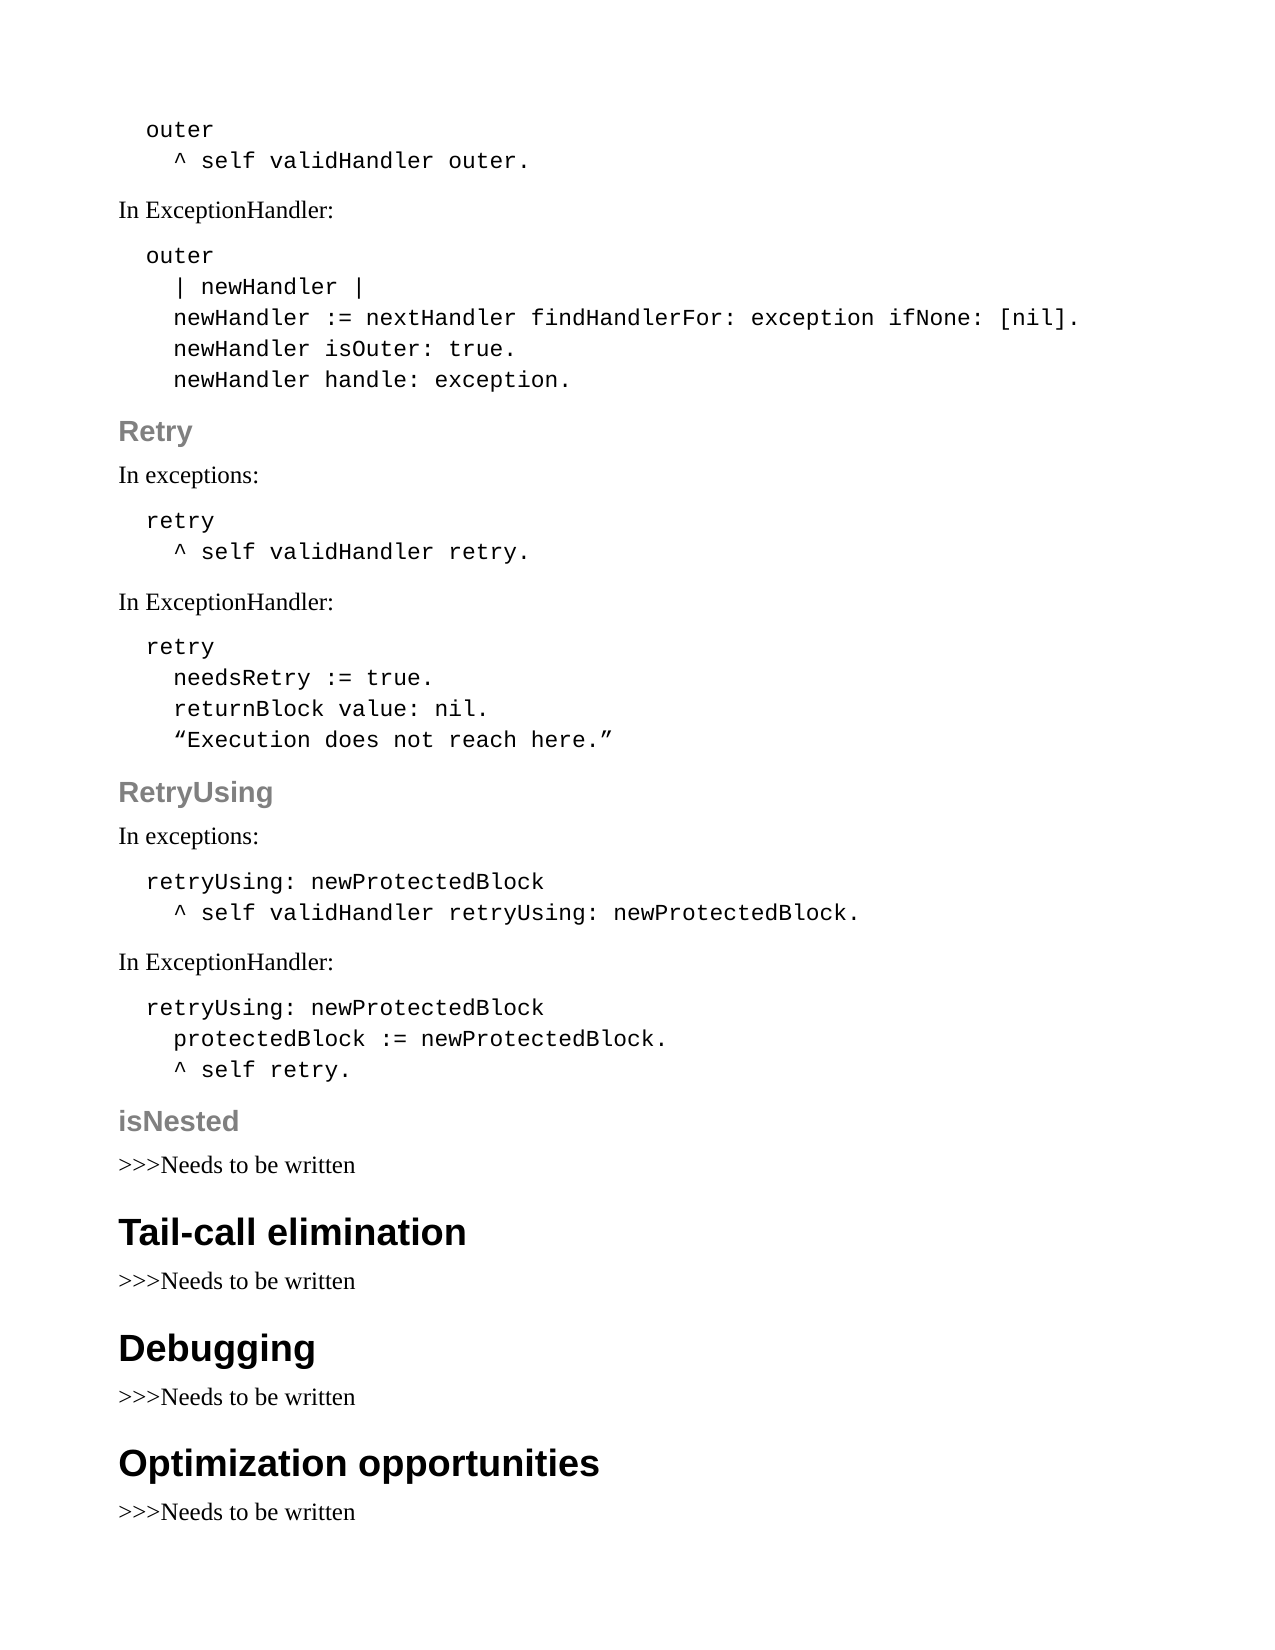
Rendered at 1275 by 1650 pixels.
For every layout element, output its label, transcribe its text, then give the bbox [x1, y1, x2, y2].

text “Execution does not reach here.” [118, 729, 1157, 755]
text In ExceptionHandler: [118, 587, 1157, 615]
text In ExceptionHandler: [118, 195, 1157, 224]
text retryUsing: newProtectedBlock [118, 870, 1157, 896]
subtitle Debugging [118, 1325, 1157, 1369]
text outer [118, 244, 1157, 270]
subtitle Optimization opportunities [118, 1441, 1157, 1485]
text In exceptions: [118, 461, 1157, 489]
text ^ self validHandler retryUsing: newProtectedBlock. [118, 901, 1157, 927]
subtitle isNested [118, 1104, 1157, 1138]
text >>>Needs to be written [118, 1497, 1157, 1526]
text >>>Needs to be written [118, 1150, 1157, 1179]
text retryUsing: newProtectedBlock [118, 996, 1157, 1022]
text retry [118, 636, 1157, 662]
text newHandler := nextHandler findHandlerFor: exception ifNone: [nil]. [118, 306, 1157, 332]
subtitle RetryUsing [118, 775, 1157, 808]
subtitle Tail-call elimination [118, 1210, 1157, 1253]
text | newHandler | [118, 275, 1157, 301]
subtitle Retry [118, 414, 1157, 448]
text >>>Needs to be written [118, 1266, 1157, 1295]
text ^ self retry. [118, 1058, 1157, 1084]
text >>>Needs to be written [118, 1382, 1157, 1410]
text ^ self validHandler retry. [118, 541, 1157, 567]
text protectedBlock := newProtectedBlock. [118, 1027, 1157, 1053]
text outer [118, 118, 1157, 144]
text In ExceptionHandler: [118, 947, 1157, 976]
text returnBlock value: nil. [118, 698, 1157, 724]
text ^ self validHandler outer. [118, 149, 1157, 175]
text needsRetry := true. [118, 667, 1157, 693]
text newHandler handle: exception. [118, 368, 1157, 394]
text retry [118, 509, 1157, 536]
text newHandler isOuter: true. [118, 337, 1157, 363]
text In exceptions: [118, 821, 1157, 850]
